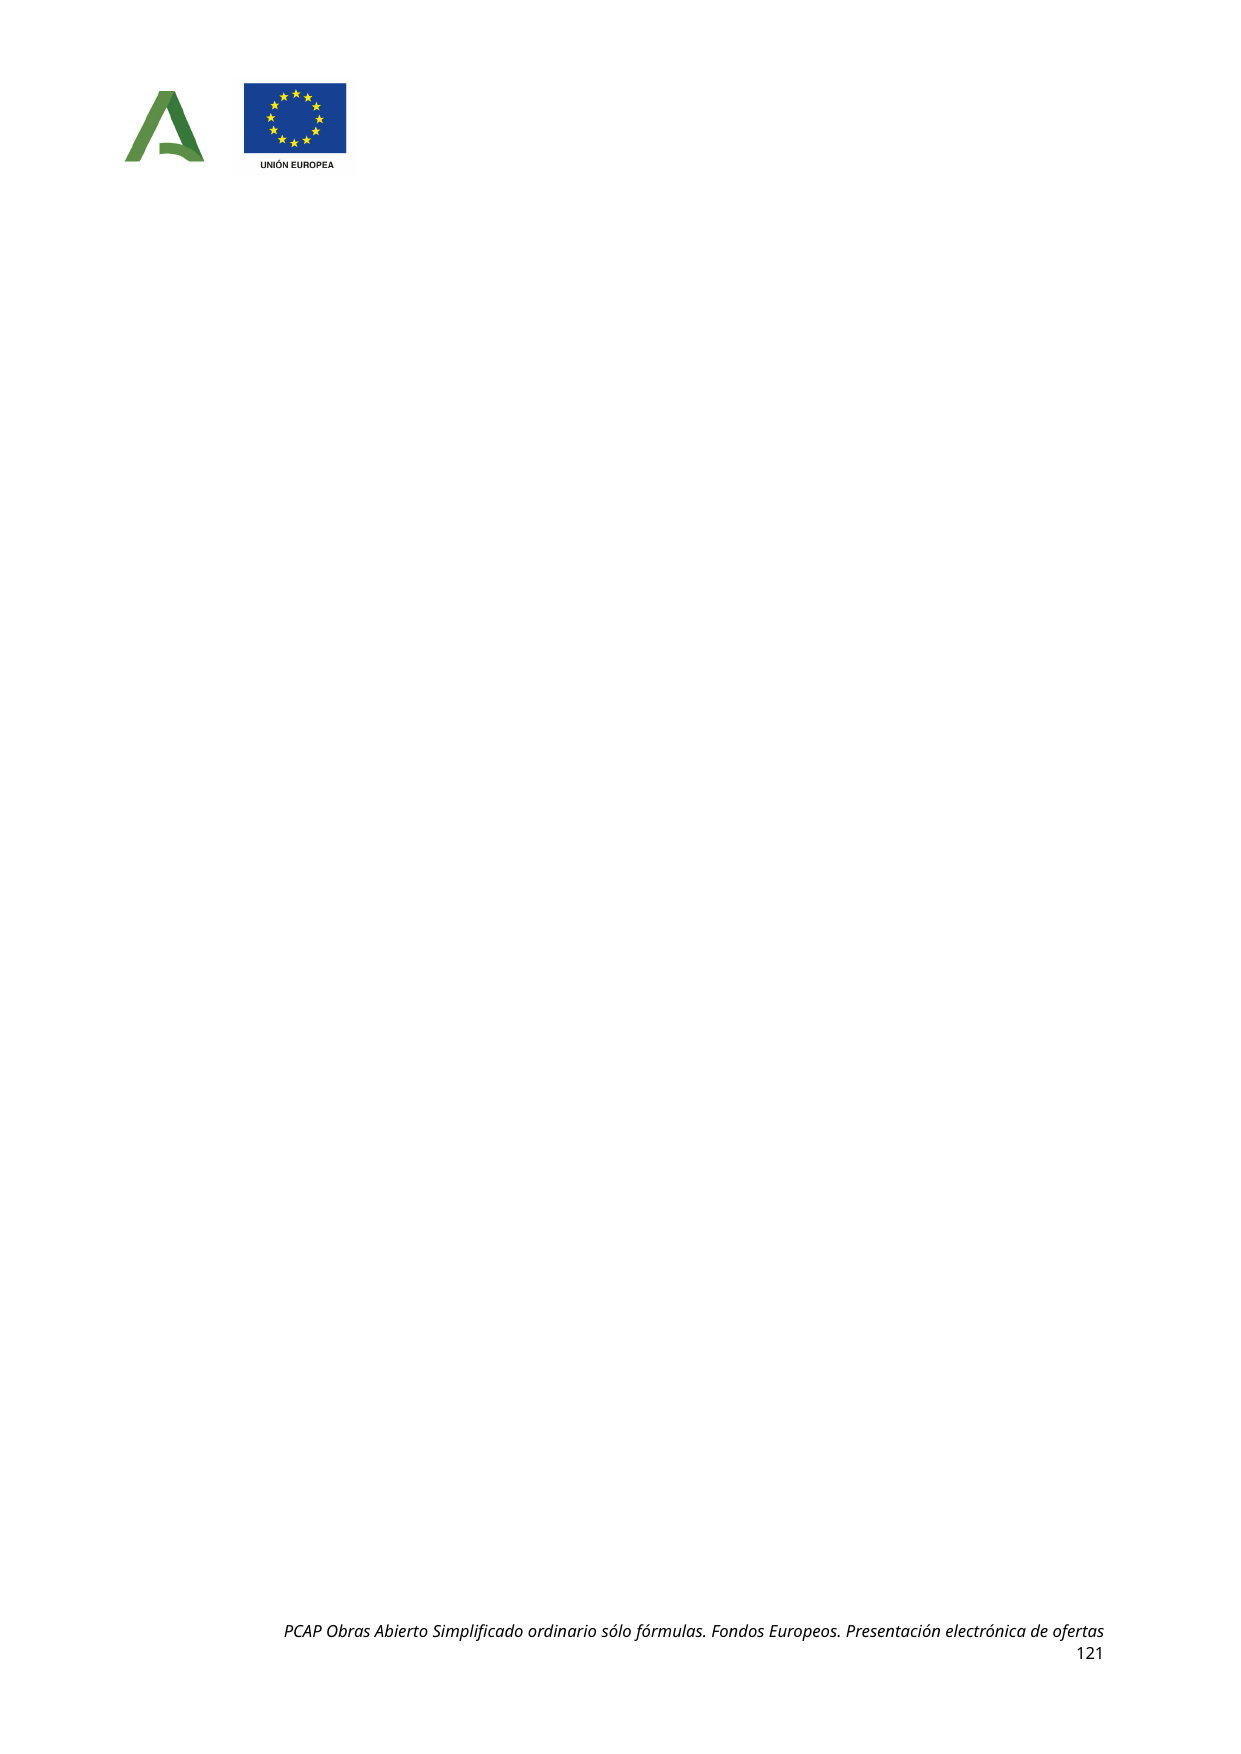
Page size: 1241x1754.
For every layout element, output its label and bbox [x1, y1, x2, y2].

picture [232, 78, 358, 176]
picture [120, 86, 209, 166]
